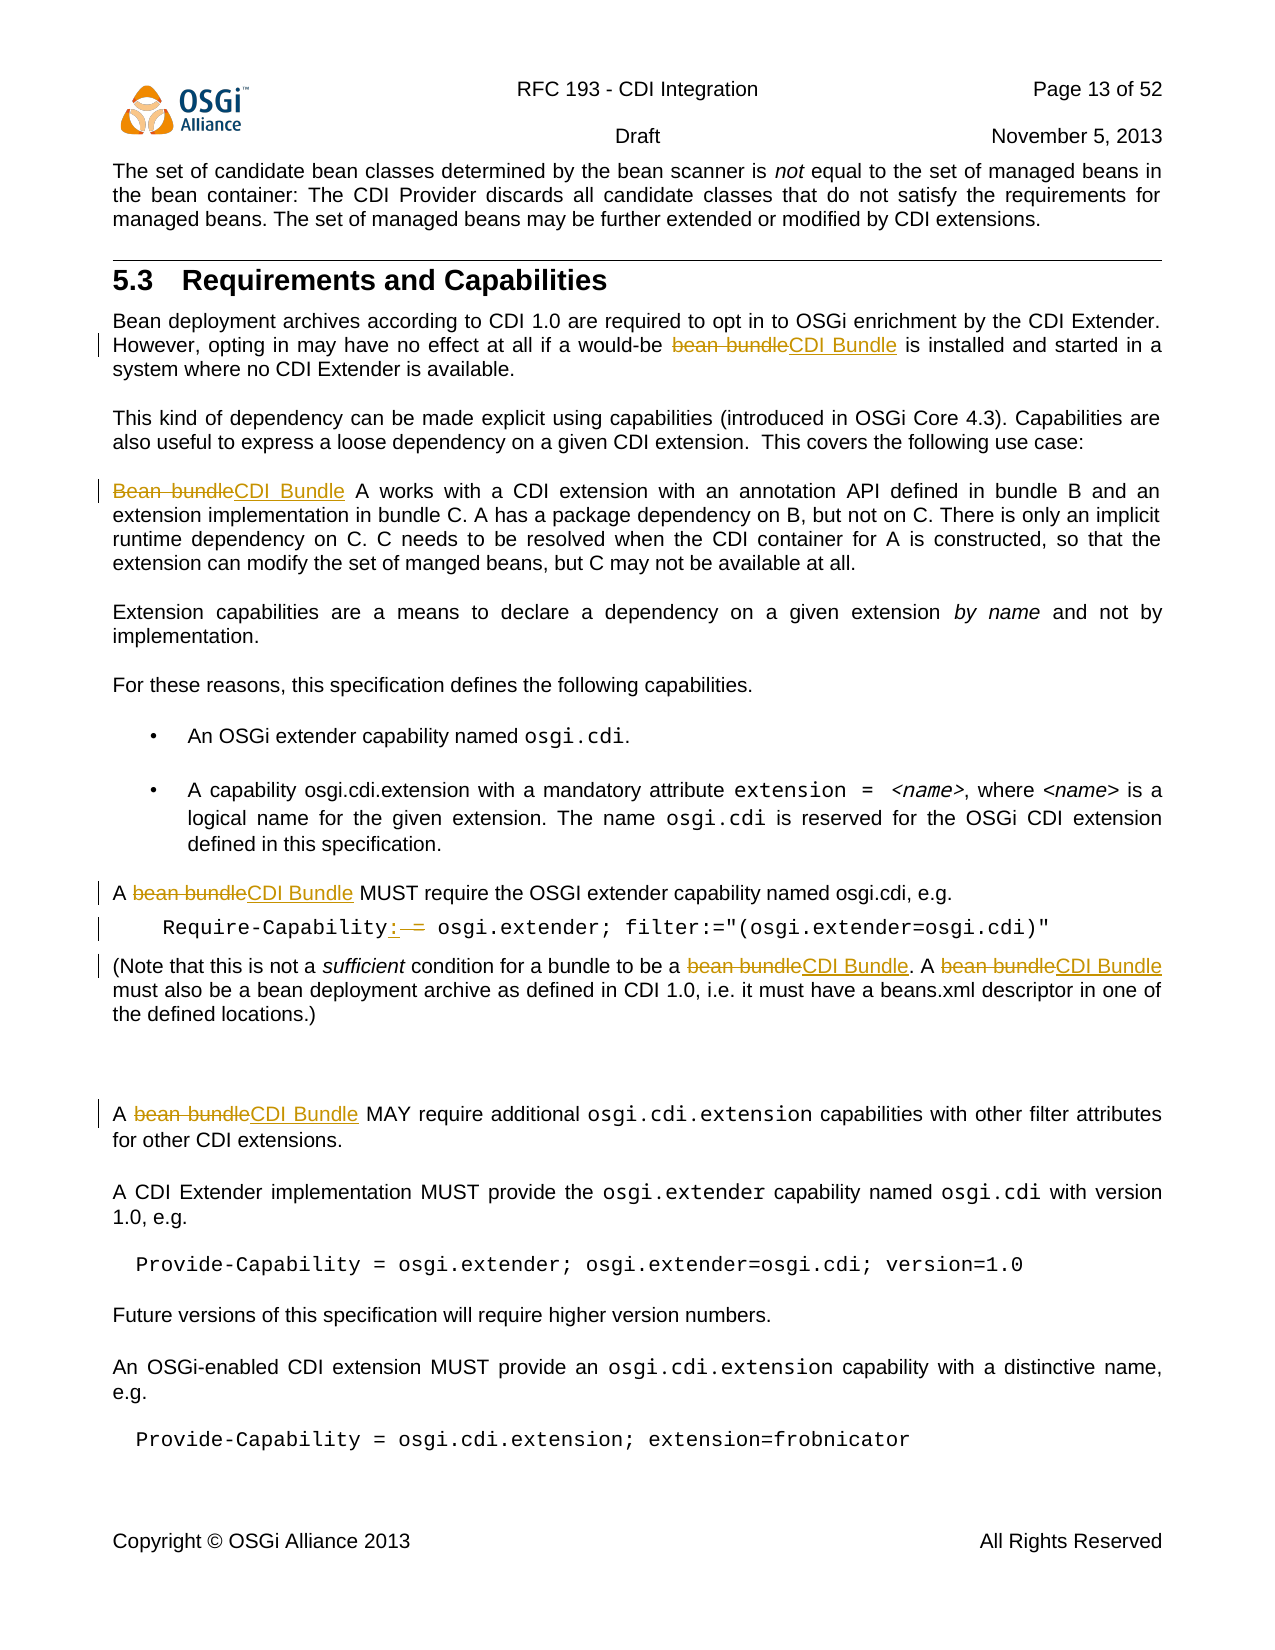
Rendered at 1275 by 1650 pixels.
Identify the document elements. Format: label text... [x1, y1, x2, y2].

list A capability osgi.cdi.extension with a mandatory attribute extension = <name>, where <name> is a logical name for the given extension. The name osgi.cdi is reserved for the OSGi CDI extension defined in this specification. [150, 775, 1162, 856]
picture [113, 78, 257, 142]
text Provide-Capability = osgi.extender; osgi.extender=osgi.cdi; version=1.0 [112, 1254, 1162, 1278]
text CDI Bundle A works with a CDI extension with an annotation API defined in bundle B and an extension implementation in bundle C. A has a package dependency on B, but not on C. There is only an implicit runtime dependency on C. C needs to be resolved when the CDI container for A is constructed, so that the extension can modify the set of manged beans, but C may not be available at all. [112, 479, 1162, 575]
text A CDI Extender implementation MUST provide the osgi.extender capability named osgi.cdi with version 1.0, e.g. [112, 1177, 1162, 1229]
text Require-Capability: osgi.extender; filter:="(osgi.extender=osgi.cdi)" [112, 917, 1162, 941]
text Provide-Capability = osgi.cdi.extension; extension=frobnicator [112, 1429, 1162, 1453]
text Bean deployment archives according to CDI 1.0 are required to opt in to OSGi enrichment by the CDI Extender. However, opting in may have no effect at all if a would-be CDI Bundle is installed and started in a system where no CDI Extender is available. [112, 309, 1162, 381]
list An OSGi extender capability named osgi.cdi. [150, 722, 1162, 750]
text This kind of dependency can be made explicit using capabilities (introduced in OSGi Core 4.3). Capabilities are also useful to express a loose dependency on a given CDI extension. This covers the following use case: [112, 406, 1162, 454]
text (Note that this is not a sufficient condition for a bundle to be a CDI Bundle. A CDI Bundle must also be a bean deployment archive as defined in CDI 1.0, i.e. it must have a beans.xml descriptor in one of the defined locations.) [112, 953, 1162, 1025]
text Future versions of this specification will require higher version numbers. [112, 1303, 1162, 1327]
text A CDI Bundle MUST require the OSGI extender capability named osgi.cdi, e.g. [112, 881, 1162, 905]
text A CDI Bundle MAY require additional osgi.cdi.extension capabilities with other filter attributes for other CDI extensions. [112, 1099, 1162, 1152]
text Extension capabilities are a means to declare a dependency on a given extension by name and not by implementation. [112, 600, 1162, 648]
subtitle Requirements and Capabilities [112, 261, 1162, 297]
text For these reasons, this specification defines the following capabilities. [112, 673, 1162, 697]
text An OSGi-enabled CDI extension MUST provide an osgi.cdi.extension capability with a distinctive name, e.g. [112, 1352, 1162, 1404]
text The set of candidate bean classes determined by the bean scanner is not equal to the set of managed beans in the bean container: The CDI Provider discards all candidate classes that do not satisfy the requirements for managed beans. The set of managed beans may be further extended or modified by CDI extensions. [112, 159, 1162, 231]
